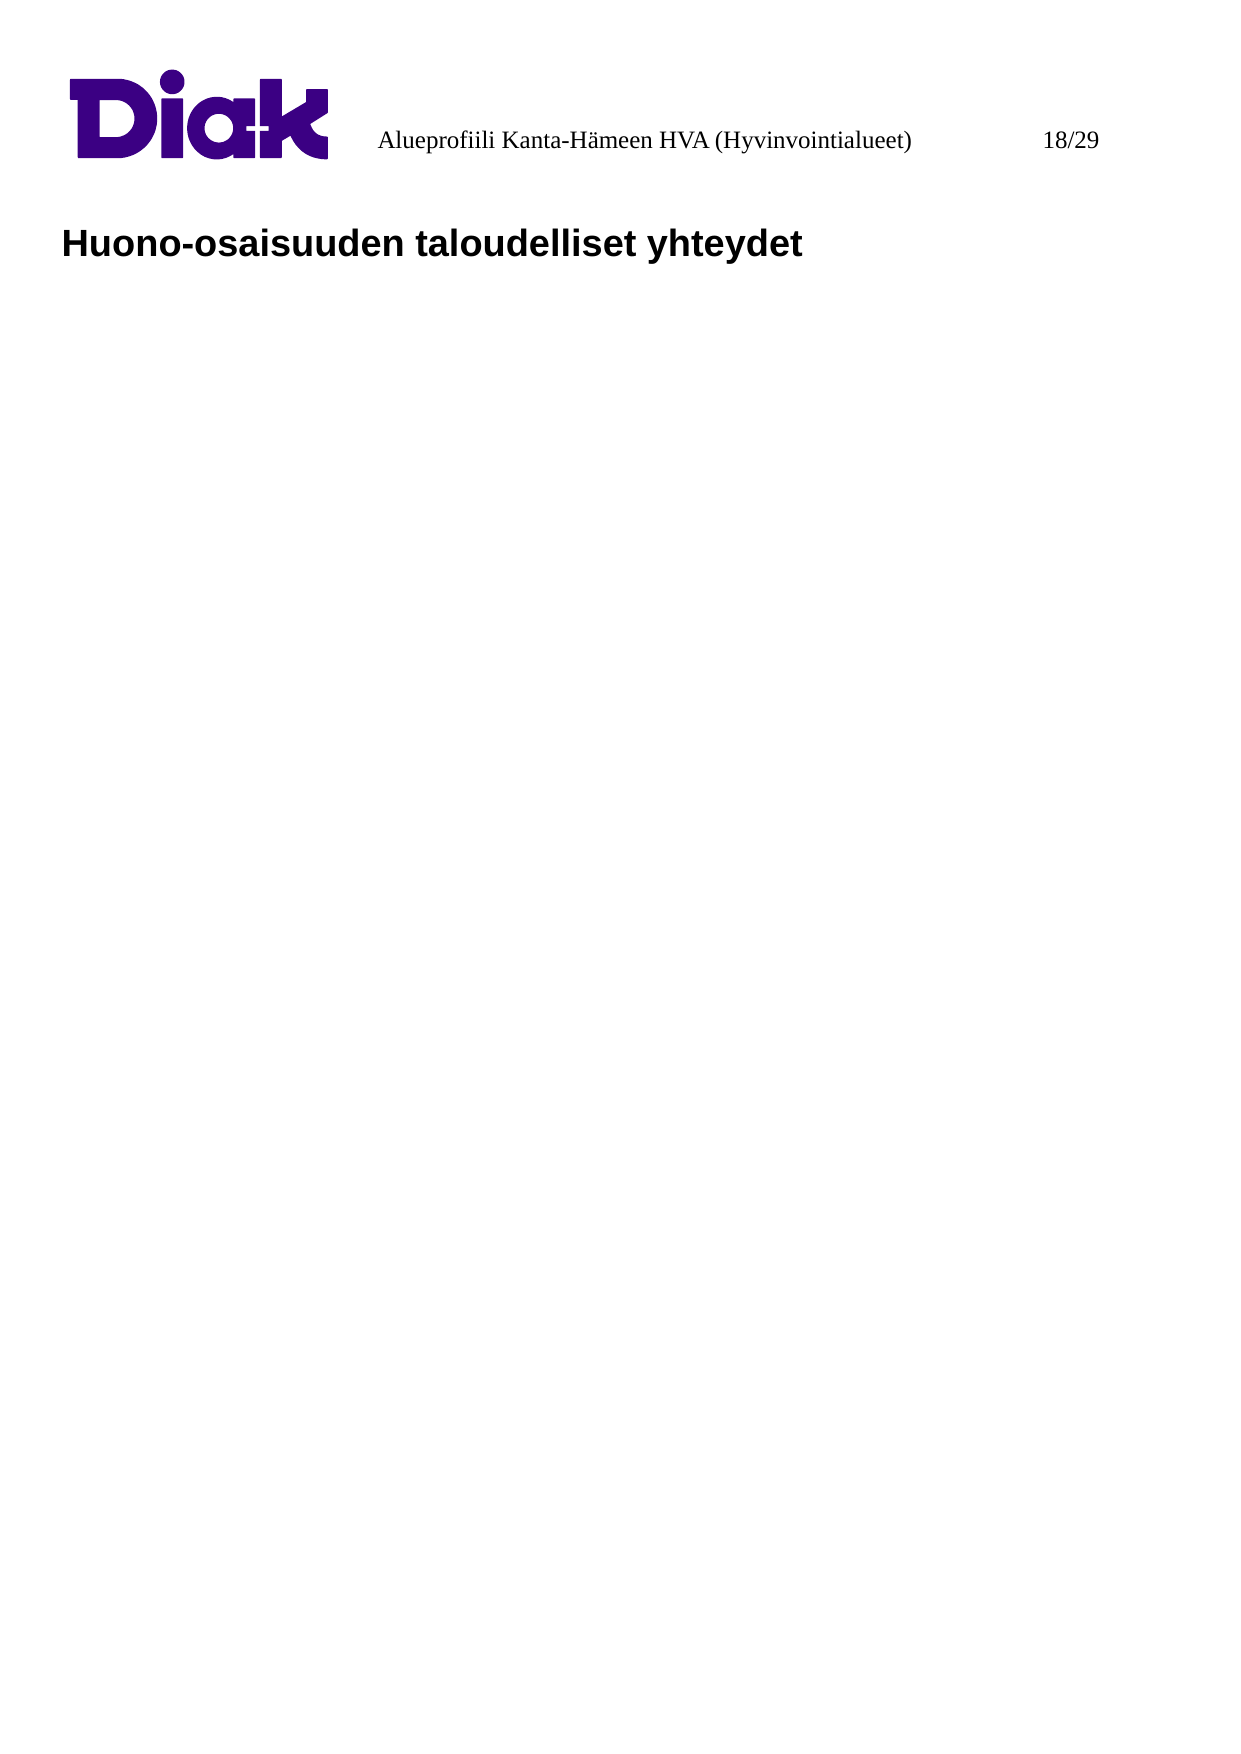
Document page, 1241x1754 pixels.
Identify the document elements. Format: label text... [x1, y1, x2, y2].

subtitle Huono-osaisuuden taloudelliset yhteydet [61, 221, 1179, 265]
